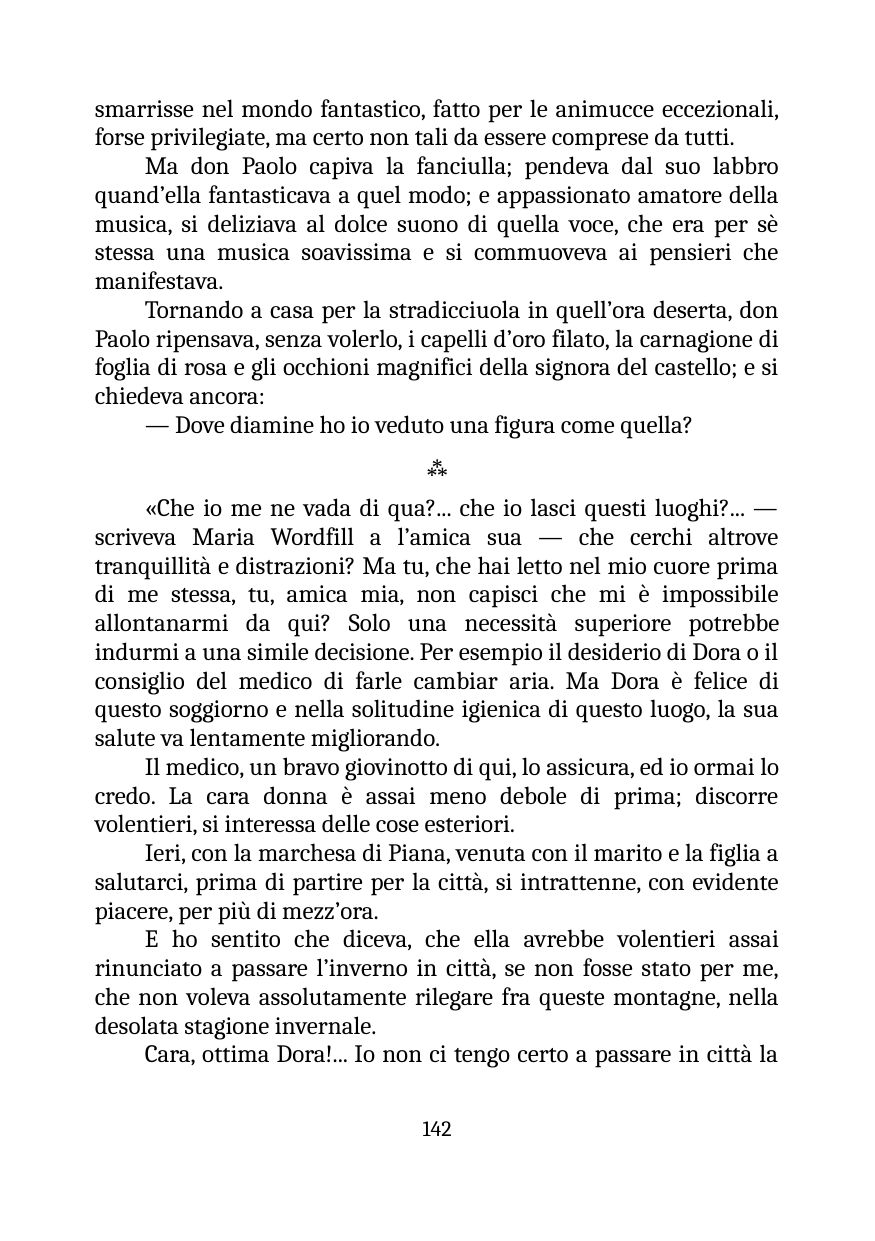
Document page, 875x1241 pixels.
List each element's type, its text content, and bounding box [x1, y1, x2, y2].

text Il medico, un bravo giovinotto di qui, lo assicura, ed io ormai lo credo. La cara donna è assai meno debole di prima; discorre volentieri, si interessa delle cose esteriori. [94, 753, 779, 839]
text smarrisse nel mondo fantastico, fatto per le animucce eccezionali, forse privilegiate, ma certo non tali da essere comprese da tutti. [94, 94, 779, 152]
text ⁂ [94, 457, 779, 482]
text Ieri, con la marchesa di Piana, venuta con il marito e la figlia a salutarci, prima di partire per la città, si intrattenne, con evidente piacere, per più di mezz’ora. [94, 839, 779, 925]
text «Che io me ne vada di qua?... che io lasci questi luoghi?... — scriveva Maria Wordfill a l’amica sua — che cerchi altrove tranquillità e distrazioni? Ma tu, che hai letto nel mio cuore prima di me stessa, tu, amica mia, non capisci che mi è impossibile allontanarmi da qui? Solo una necessità superiore potrebbe indurmi a una simile decisione. Per esempio il desiderio di Dora o il consiglio del medico di farle cambiar aria. Ma Dora è felice di questo soggiorno e nella solitudine igienica di questo luogo, la sua salute va lentamente migliorando. [94, 494, 779, 753]
text — Dove diamine ho io veduto una figura come quella? [94, 411, 779, 439]
text E ho sentito che diceva, che ella avrebbe volentieri assai rinunciato a passare l’inverno in città, se non fosse stato per me, che non voleva assolutamente rilegare fra queste montagne, nella desolata stagione invernale. [94, 925, 779, 1040]
text Ma don Paolo capiva la fanciulla; pendeva dal suo labbro quand’ella fantasticava a quel modo; e appassionato amatore della musica, si deliziava al dolce suono di quella voce, che era per sè stessa una musica soavissima e si commuoveva ai pensieri che manifestava. [94, 152, 779, 296]
text Tornando a casa per la stradicciuola in quell’ora deserta, don Paolo ripensava, senza volerlo, i capelli d’oro filato, la carnagione di foglia di rosa e gli occhioni magnifici della signora del castello; e si chiedeva ancora: [94, 296, 779, 411]
text Cara, ottima Dora!... Io non ci tengo certo a passare in città la [94, 1040, 779, 1069]
